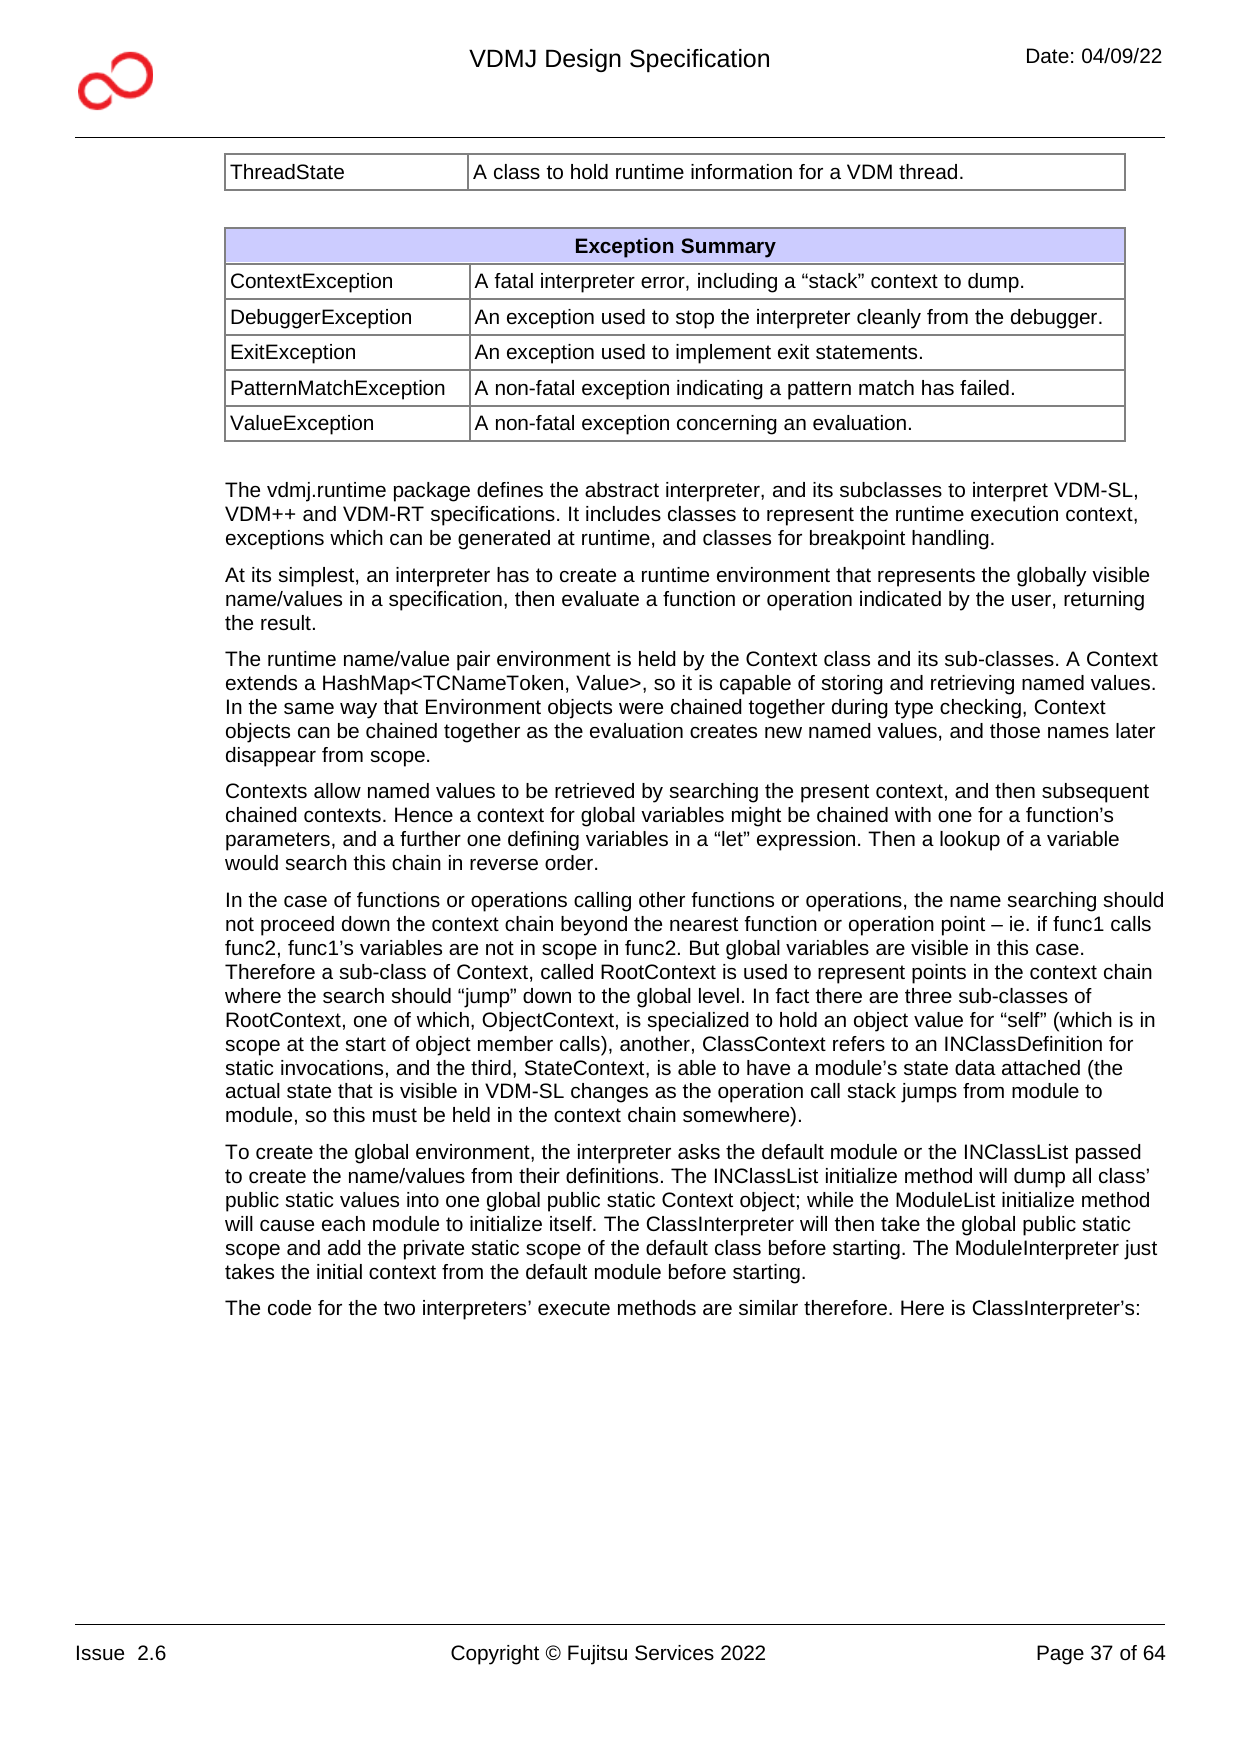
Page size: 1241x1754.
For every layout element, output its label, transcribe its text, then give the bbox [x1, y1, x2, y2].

table_cell PatternMatchException [226, 371, 469, 404]
table_header Exception Summary [226, 229, 1124, 262]
picture [78, 44, 153, 120]
text At its simplest, an interpreter has to create a runtime environment that represents the globally visible name/values in a specification, then evaluate a function or operation indicated by the user, returning the result. [225, 563, 1165, 635]
table_cell A class to hold runtime information for a VDM thread. [469, 155, 1124, 188]
text In the case of functions or operations calling other functions or operations, the name searching should not proceed down the context chain beyond the nearest function or operation point – ie. if func1 calls func2, func1’s variables are not in scope in func2. But global variables are visible in this case. Therefore a sub-class of Context, called RootContext is used to represent points in the context chain where the search should “jump” down to the global level. In fact there are three sub-classes of RootContext, one of which, ObjectContext, is specialized to hold an object value for “self” (which is in scope at the start of object member calls), another, ClassContext refers to an INClassDefinition for static invocations, and the third, StateContext, is able to have a module’s state data attached (the actual state that is visible in VDM-SL changes as the operation call stack jumps from module to module, so this must be held in the context chain somewhere). [225, 888, 1165, 1128]
table_cell An exception used to stop the interpreter cleanly from the debugger. [471, 300, 1124, 333]
table_cell A non-fatal exception indicating a pattern match has failed. [471, 371, 1124, 404]
text Contexts allow named values to be retrieved by searching the present context, and then subsequent chained contexts. Hence a context for global variables might be chained with one for a function’s parameters, and a further one defining variables in a “let” expression. Then a lookup of a variable would search this chain in reverse order. [225, 780, 1165, 876]
table_cell A fatal interpreter error, including a “stack” context to dump. [471, 265, 1124, 298]
text To create the global environment, the interpreter asks the default module or the INClassList passed to create the name/values from their definitions. The INClassList initialize method will dump all class’ public static values into one global public static Context object; while the ModuleList initialize method will cause each module to initialize itself. The ClassInterpreter will then take the global public static scope and add the private static scope of the default class before starting. The ModuleInterpreter just takes the initial context from the default module before starting. [225, 1140, 1165, 1284]
text The code for the two interpreters’ execute methods are similar therefore. Here is ClassInterpreter’s: [225, 1296, 1165, 1320]
table_cell DebuggerException [226, 300, 469, 333]
table_cell ContextException [226, 265, 469, 298]
text The vdmj.runtime package defines the abstract interpreter, and its subclasses to interpret VDM-SL, VDM++ and VDM-RT specifications. It includes classes to represent the runtime execution context, exceptions which can be generated at runtime, and classes for breakpoint handling. [225, 479, 1165, 551]
table_cell An exception used to implement exit statements. [471, 336, 1124, 369]
text The runtime name/value pair environment is held by the Context class and its sub-classes. A Context extends a HashMap<TCNameToken, Value>, so it is capable of storing and retrieving named values. In the same way that Environment objects were chained together during type checking, Context objects can be chained together as the evaluation creates new named values, and those names later disappear from scope. [225, 647, 1165, 767]
table_cell ThreadState [226, 155, 467, 188]
table_cell ValueException [226, 407, 469, 440]
table_cell A non-fatal exception concerning an evaluation. [471, 407, 1124, 440]
table_cell ExitException [226, 336, 469, 369]
